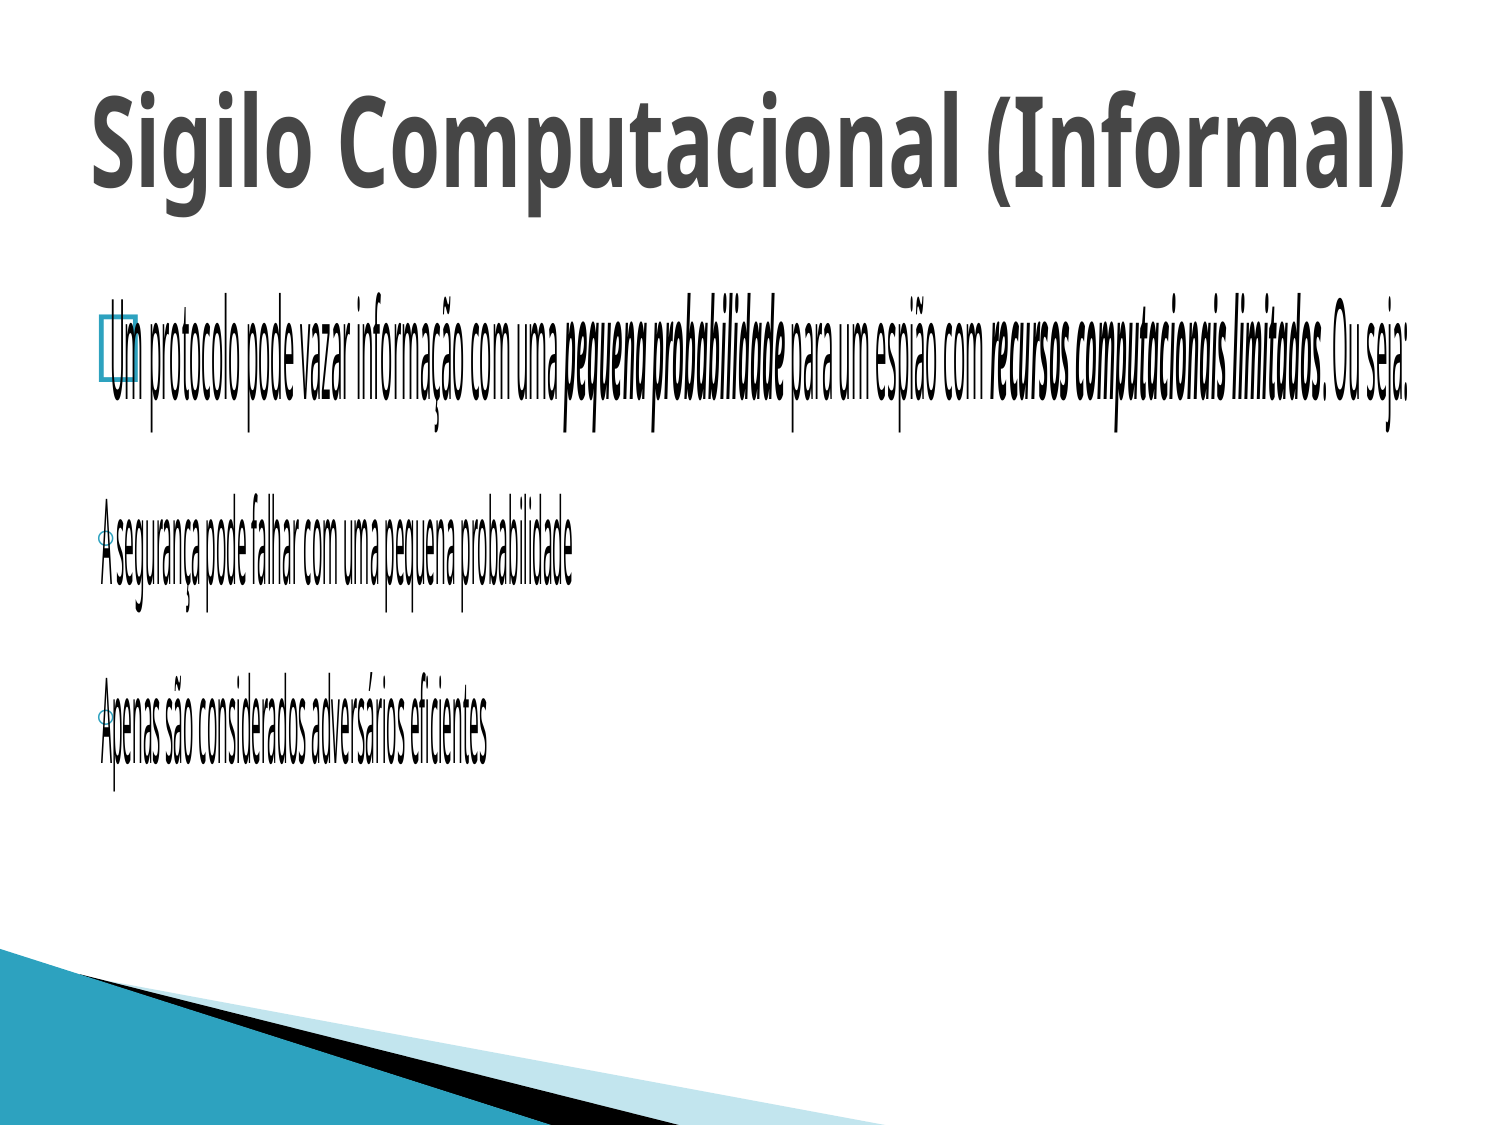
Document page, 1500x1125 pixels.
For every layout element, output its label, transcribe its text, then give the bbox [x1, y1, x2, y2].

list Um protocolo pode vazar informação com uma pequena probabilidade para um espião com recursos computacionais limitados. Ou seja: A segurança pode falhar com uma pequena probabilidade Apenas são considerados adversários eficientes [75, 243, 1426, 986]
title Sigilo Computacional (Informal) [75, 45, 1426, 233]
